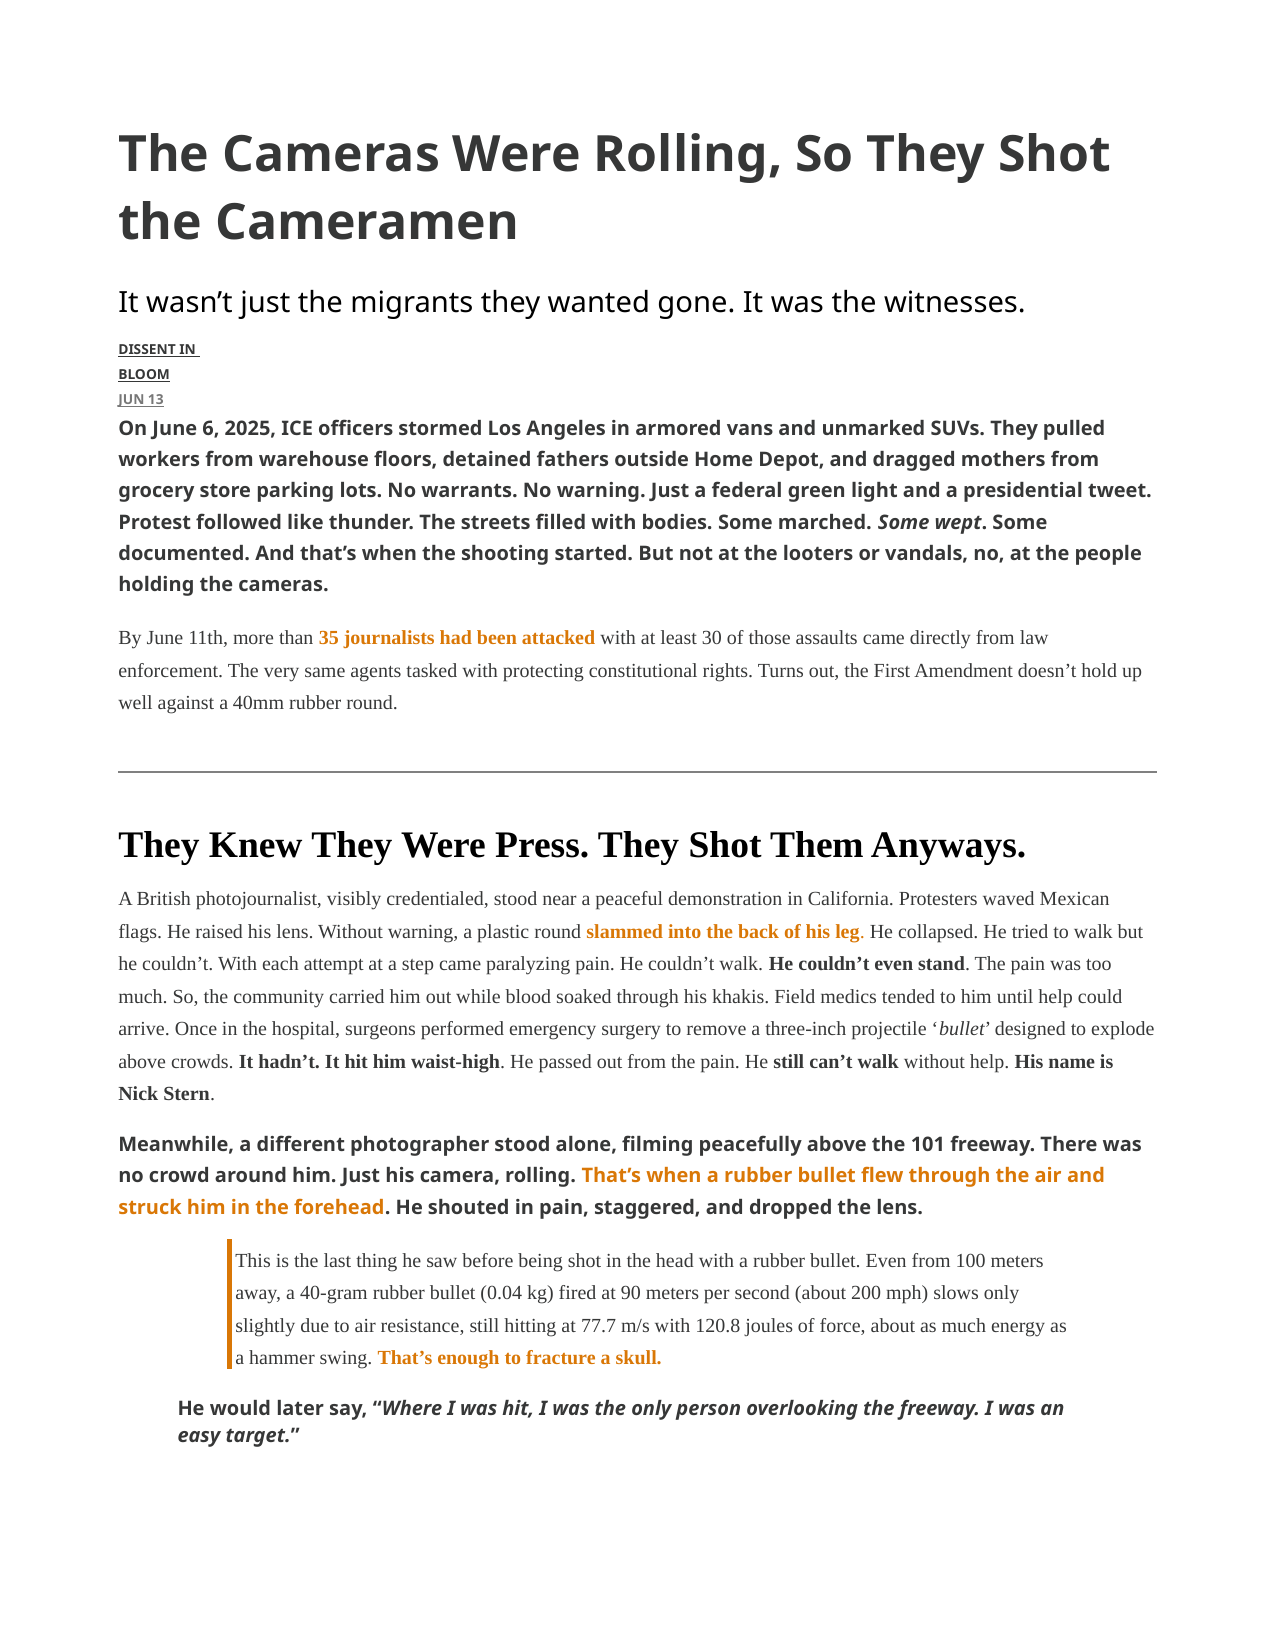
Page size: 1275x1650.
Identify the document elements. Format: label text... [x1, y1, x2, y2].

table_header [167, 384, 248, 409]
table_header Dissent in Bloom [118, 334, 248, 384]
subtitle It wasn’t just the migrants they wanted gone. It was the witnesses. [118, 281, 1157, 321]
table_header Jun 13 [118, 384, 167, 409]
text A British photojournalist, visibly credentialed, stood near a peaceful demonstration in California. Protesters waved Mexican flags. He raised his lens. Without warning, a plastic round slammed into the back of his leg. He collapsed. He tried to walk but he couldn’t. With each attempt at a step came paralyzing pain. He couldn’t walk. He couldn’t even stand. The pain was too much. So, the community carried him out while blood soaked through his khakis. Field medics tended to him until help could arrive. Once in the hospital, surgeons performed emergency surgery to remove a three-inch projectile ‘bullet’ designed to explode above crowds. It hadn’t. It hit him waist-high. He passed out from the pain. He still can’t walk without help. His name is Nick Stern. [118, 878, 1157, 1105]
subtitle They Knew They Were Press. They Shot Them Anyways. [118, 822, 1157, 865]
subtitle The Cameras Were Rolling, So They Shot the Cameramen [118, 118, 1157, 254]
text This is the last thing he saw before being shot in the head with a rubber bullet. Even from 100 meters away, a 40-gram rubber bullet (0.04 kg) fired at 90 meters per second (about 200 mph) slows only slightly due to air resistance, still hitting at 77.7 m/s with 120.8 joules of force, about as much energy as a hammer swing. That’s enough to fracture a skull. [232, 1239, 1073, 1369]
text Meanwhile, a different photographer stood alone, filming peacefully above the 101 freeway. There was no crowd around him. Just his camera, rolling. That’s when a rubber bullet flew through the air and struck him in the forehead. He shouted in pain, staggered, and dropped the lens. [118, 1130, 1157, 1220]
table_header [118, 334, 1157, 414]
table_cell [118, 409, 248, 413]
text He would later say, “Where I was hit, I was the only person overlooking the freeway. I was an easy target.” [177, 1394, 1098, 1448]
text On June 6, 2025, ICE officers stormed Los Angeles in armored vans and unmarked SUVs. They pulled workers from warehouse floors, detained fathers outside Home Depot, and dragged mothers from grocery store parking lots. No warrants. No warning. Just a federal green light and a presidential tweet. Protest followed like thunder. The streets filled with bodies. Some marched. Some wept. Some documented. And that’s when the shooting started. But not at the looters or vandals, no, at the people holding the cameras. [118, 414, 1157, 598]
text By June 11th, more than 35 journalists had been attacked with at least 30 of those assaults came directly from law enforcement. The very same agents tasked with protecting constitutional rights. Turns out, the First Amendment doesn’t hold up well against a 40mm rubber round. [118, 616, 1157, 714]
